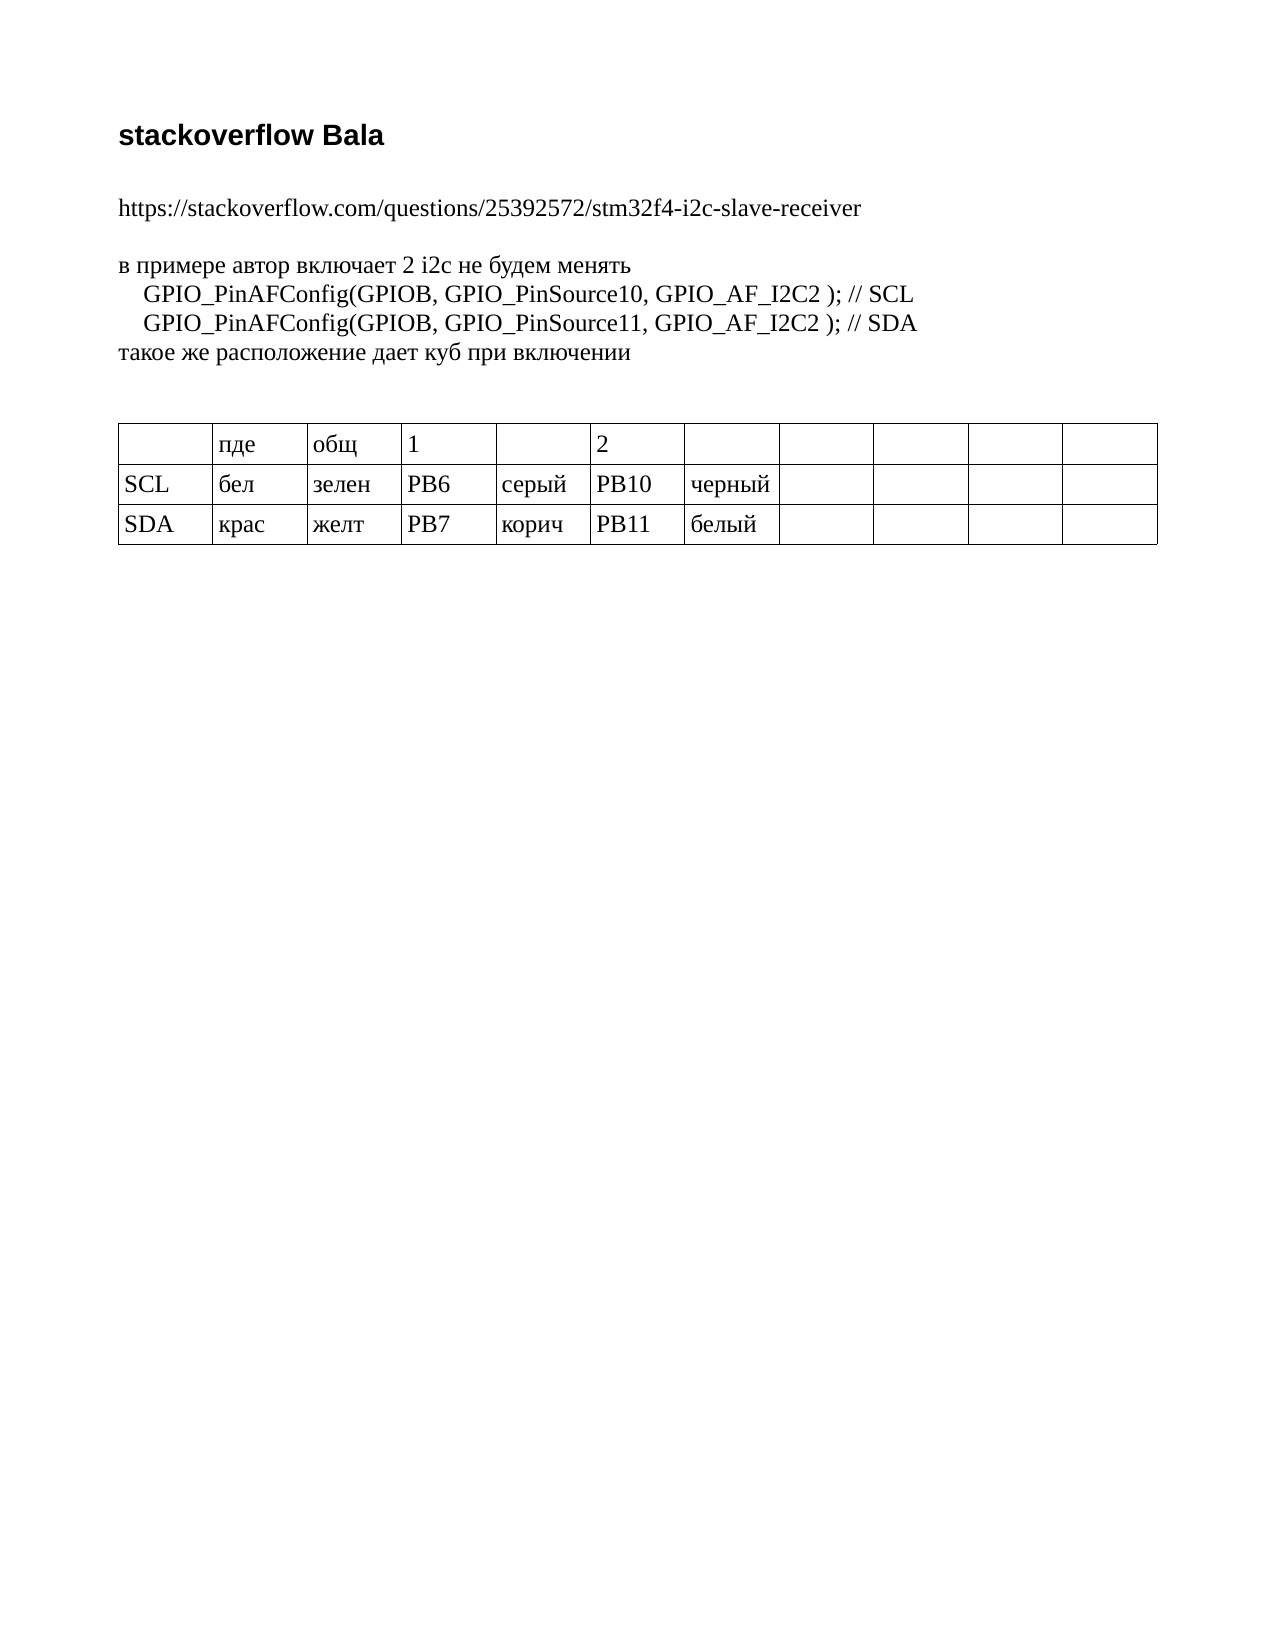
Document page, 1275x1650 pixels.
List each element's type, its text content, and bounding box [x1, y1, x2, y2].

table_cell SDA [119, 505, 212, 544]
table_header общ [308, 424, 401, 463]
table_cell белый [685, 505, 779, 544]
table_cell корич [497, 505, 590, 544]
table_header [685, 424, 779, 463]
table_cell черный [685, 465, 779, 504]
table_cell PB10 [591, 465, 684, 504]
table_cell крас [213, 505, 307, 544]
table_header [780, 424, 873, 463]
table_cell [1063, 465, 1157, 504]
table_cell зелен [308, 465, 401, 504]
table_cell [874, 465, 968, 504]
table_cell серый [497, 465, 590, 504]
table_cell [969, 505, 1062, 544]
text такое же расположение дает куб при включении [118, 337, 1157, 366]
table_header [1063, 424, 1157, 463]
text GPIO_PinAFConfig(GPIOB, GPIO_PinSource11, GPIO_AF_I2C2 ); // SDA [118, 308, 1157, 337]
table_cell бел [213, 465, 307, 504]
table_cell [780, 465, 873, 504]
table_cell SCL [119, 465, 212, 504]
table_cell PB11 [591, 505, 684, 544]
table_header [969, 424, 1062, 463]
table_cell [874, 505, 968, 544]
text GPIO_PinAFConfig(GPIOB, GPIO_PinSource10, GPIO_AF_I2C2 ); // SCL [118, 279, 1157, 308]
table_header пде [213, 424, 307, 463]
table_cell [969, 465, 1062, 504]
table_header 2 [591, 424, 684, 463]
table_header [874, 424, 968, 463]
table_cell [1063, 505, 1157, 544]
table_header [119, 424, 212, 463]
text https://stackoverflow.com/questions/25392572/stm32f4-i2c-slave-receiver [118, 193, 1157, 222]
table_cell желт [308, 505, 401, 544]
table_cell PB7 [402, 505, 496, 544]
text в примере автор включает 2 i2c не будем менять [118, 251, 1157, 279]
table_header [497, 424, 590, 463]
subtitle stackoverflow Bala [118, 118, 1157, 152]
table_header 1 [402, 424, 496, 463]
table_cell [780, 505, 873, 544]
table_cell PB6 [402, 465, 496, 504]
